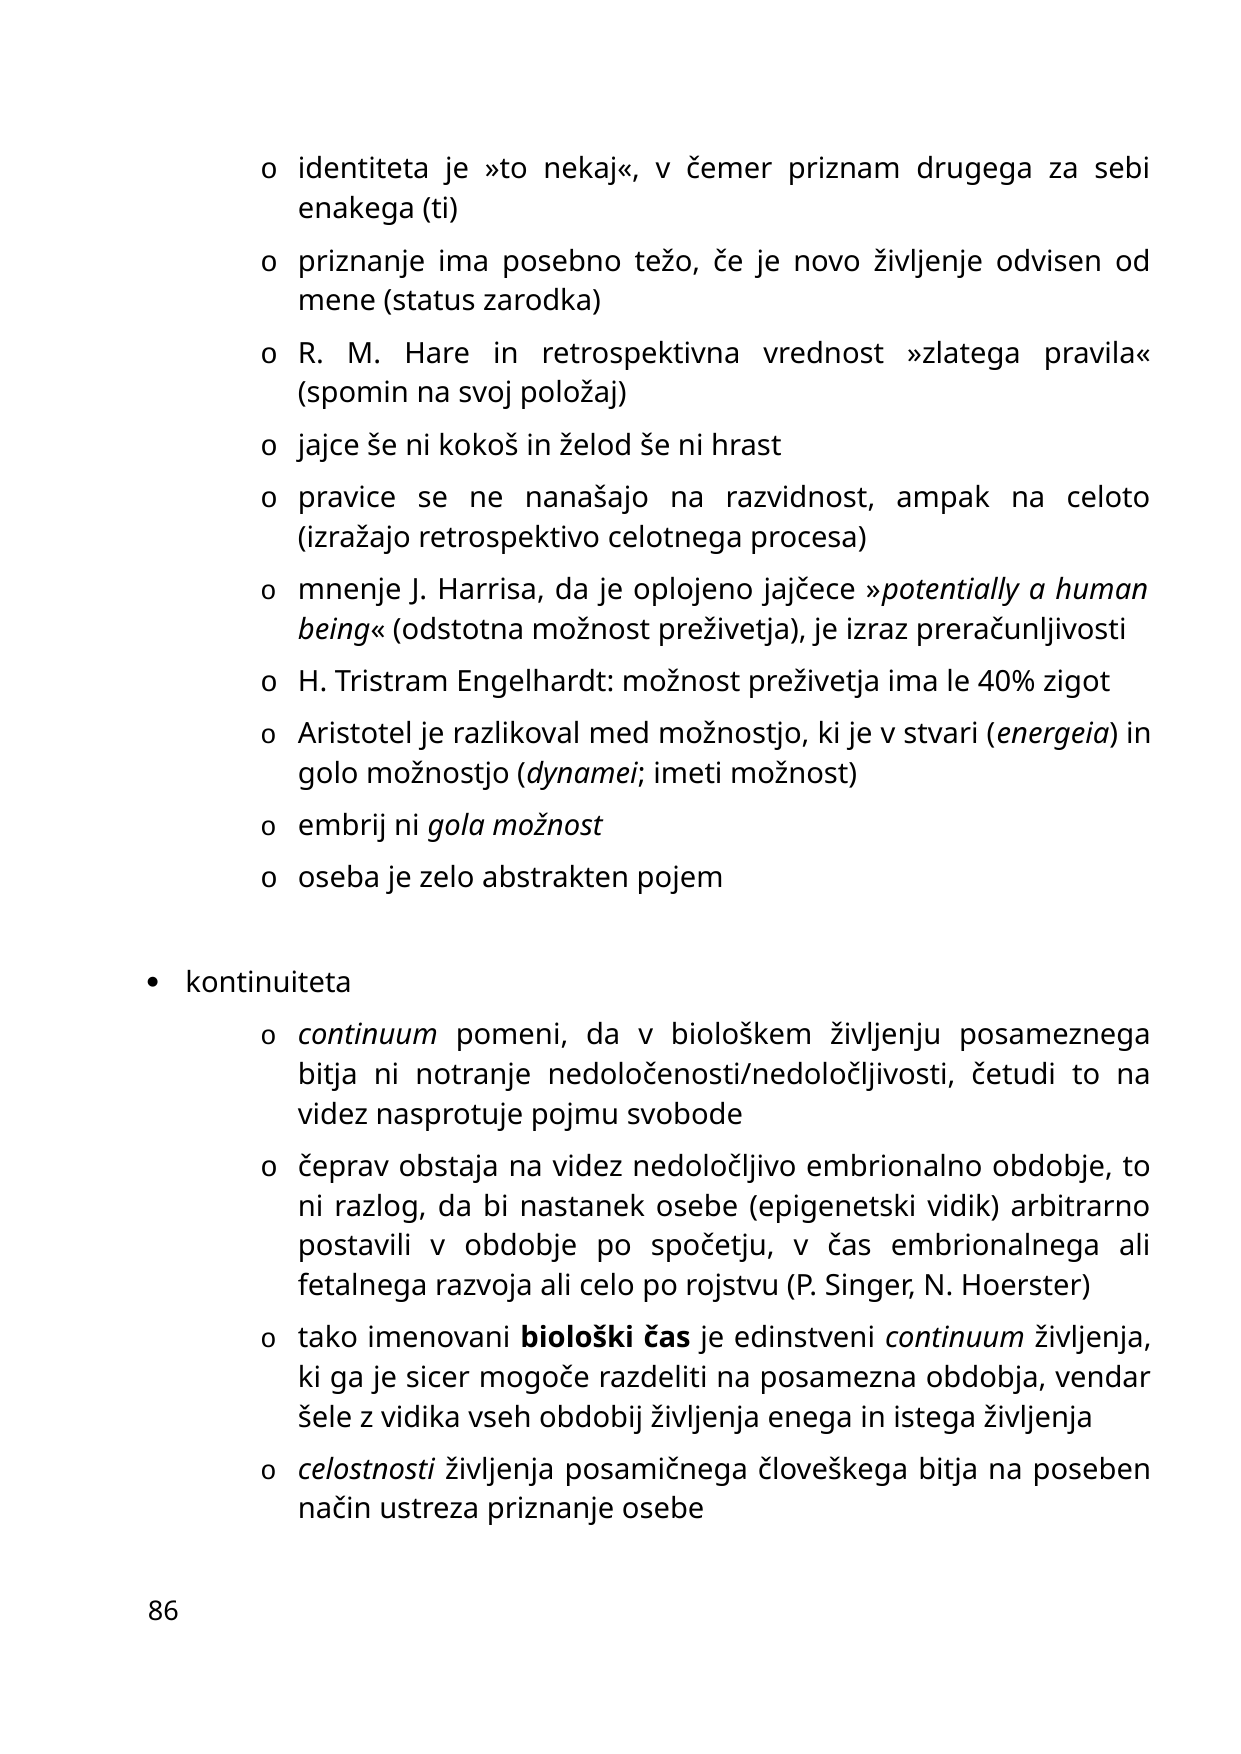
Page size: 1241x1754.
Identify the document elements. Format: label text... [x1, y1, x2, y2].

list priznanje ima posebno težo, če je novo življenje odvisen od mene (status zarodka) [260, 240, 1152, 319]
list identiteta je »to nekaj«, v čemer priznam drugega za sebi enakega (ti) [260, 148, 1152, 227]
list mnenje J. Harrisa, da je oplojeno jajčece »potentially a human being« (odstotna možnost preživetja), je izraz preračunljivosti [260, 568, 1152, 648]
list tako imenovani biološki čas je edinstveni continuum življenja, ki ga je sicer mogoče razdeliti na posamezna obdobja, vendar šele z vidika vseh obdobij življenja enega in istega življenja [260, 1317, 1152, 1436]
list pravice se ne nanašajo na razvidnost, ampak na celoto (izražajo retrospektivo celotnega procesa) [260, 476, 1152, 556]
list embrij ni gola možnost [260, 804, 1152, 844]
list kontinuiteta [148, 961, 1152, 1001]
list continuum pomeni, da v biološkem življenju posameznega bitja ni notranje nedoločenosti/nedoločljivosti, četudi to na videz nasprotuje pojmu svobode [260, 1013, 1152, 1133]
list H. Tristram Engelhardt: možnost preživetja ima le 40% zigot [260, 660, 1152, 700]
list R. M. Hare in retrospektivna vrednost »zlatega pravila« (spomin na svoj položaj) [260, 332, 1152, 411]
list celostnosti življenja posamičnega človeškega bitja na poseben način ustreza priznanje osebe [260, 1448, 1152, 1527]
list jajce še ni kokoš in želod še ni hrast [260, 424, 1152, 464]
list čeprav obstaja na videz nedoločljivo embrionalno obdobje, to ni razlog, da bi nastanek osebe (epigenetski vidik) arbitrarno postavili v obdobje po spočetju, v čas embrionalnega ali fetalnega razvoja ali celo po rojstvu (P. Singer, N. Hoerster) [260, 1145, 1152, 1304]
list Aristotel je razlikoval med možnostjo, ki je v stvari (energeia) in golo možnostjo (dynamei; imeti možnost) [260, 713, 1152, 792]
list oseba je zelo abstrakten pojem [260, 857, 1152, 897]
